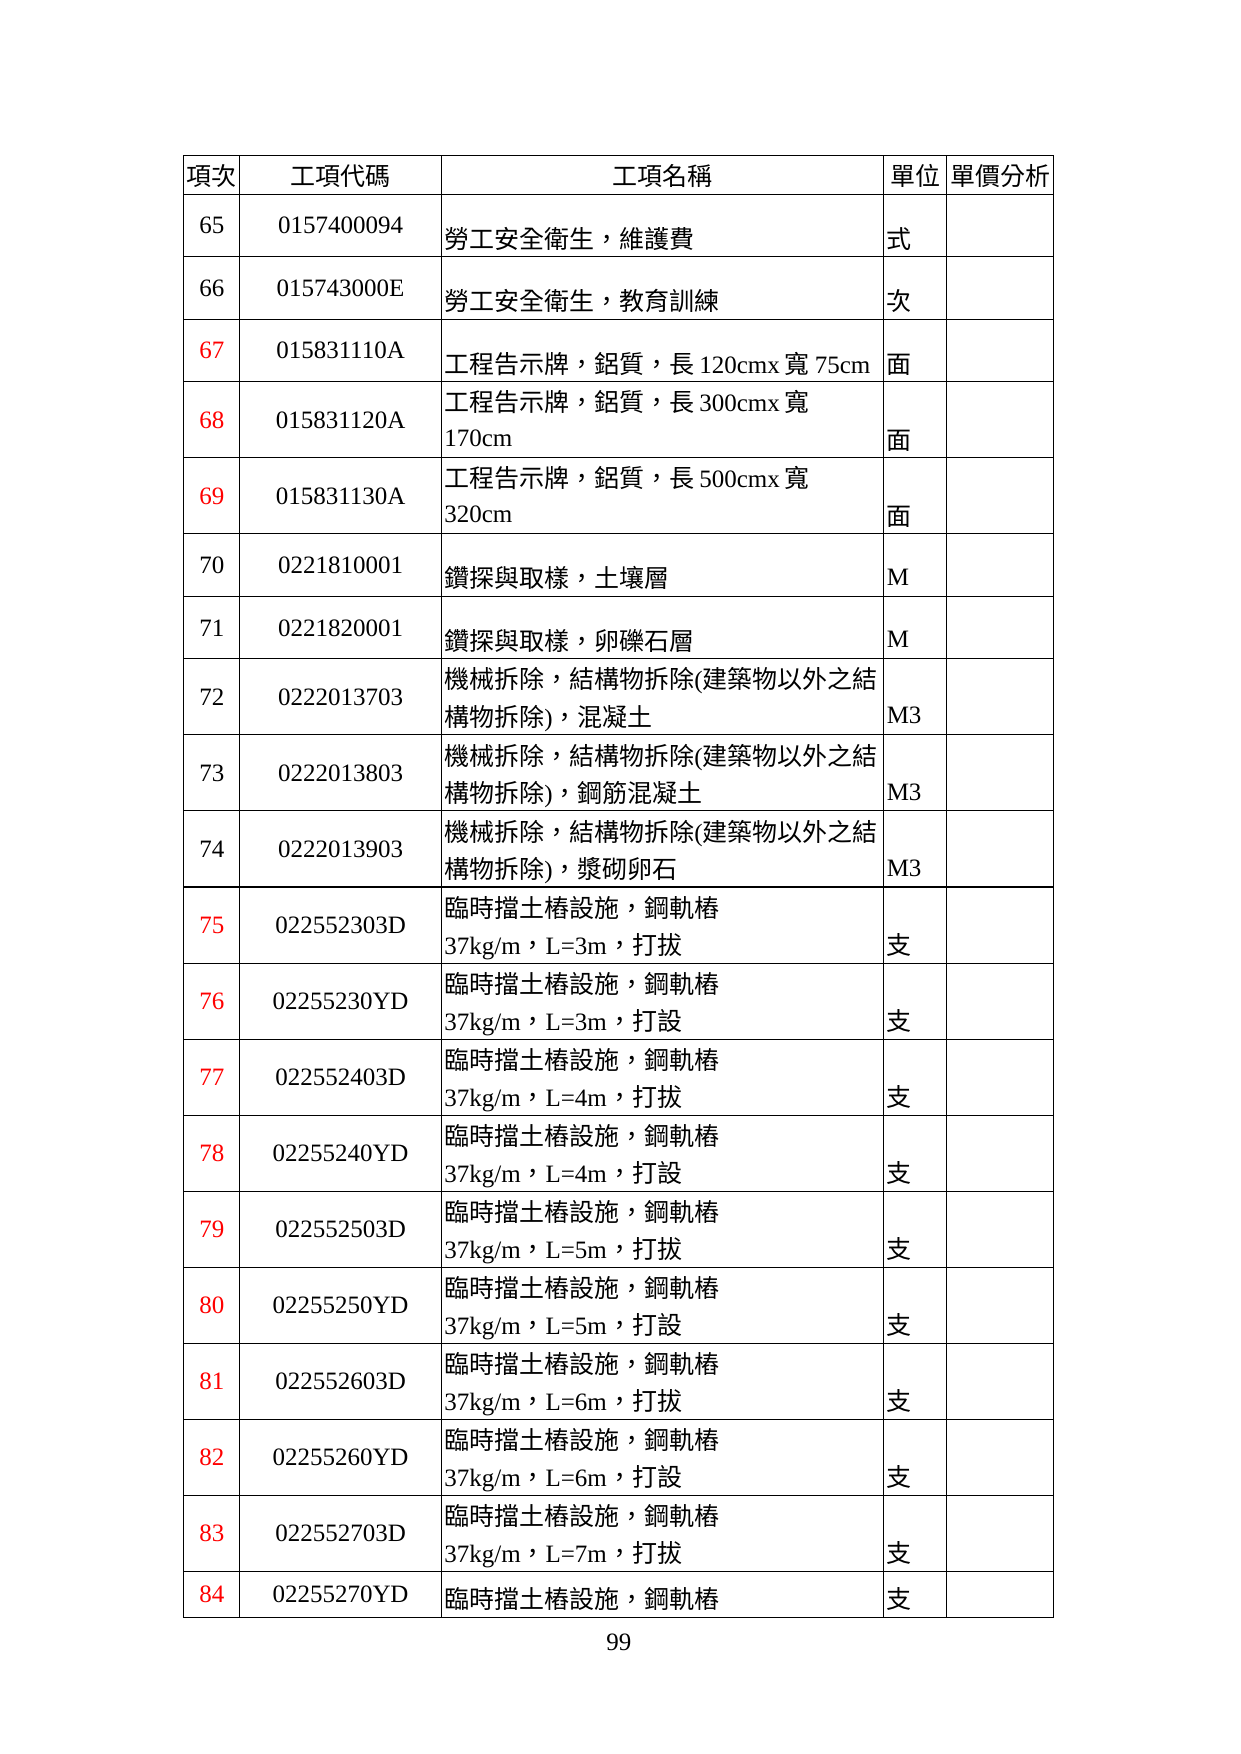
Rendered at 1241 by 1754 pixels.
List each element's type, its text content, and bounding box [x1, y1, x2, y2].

table_cell 臨時擋土樁設施，鋼軌樁 37kg/m，L=3m，打拔 [442, 888, 883, 962]
table_cell 臨時擋土樁設施，鋼軌樁 37kg/m，L=7m，打拔 [442, 1496, 883, 1571]
table_cell 72 [184, 659, 239, 734]
table_cell [947, 382, 1053, 457]
table_header 單價分析 [947, 156, 1053, 194]
table_cell 勞工安全衛生，教育訓練 [442, 257, 883, 319]
table_cell M3 [884, 659, 946, 734]
table_cell 臨時擋土樁設施，鋼軌樁 [442, 1572, 883, 1617]
table_cell 78 [184, 1116, 239, 1191]
table_cell 74 [184, 811, 239, 886]
table_cell [947, 1420, 1053, 1495]
table_cell 支 [884, 964, 946, 1038]
table_cell [947, 1572, 1053, 1617]
table_cell 0221820001 [240, 597, 441, 658]
table_cell 022552703D [240, 1496, 441, 1571]
table_cell 71 [184, 597, 239, 658]
table_cell 支 [884, 888, 946, 962]
table_cell 81 [184, 1344, 239, 1419]
table_cell 015831120A [240, 382, 441, 457]
table_cell [947, 597, 1053, 658]
table_cell 80 [184, 1268, 239, 1343]
table_cell 支 [884, 1420, 946, 1495]
table_cell 次 [884, 257, 946, 319]
table_header 工項代碼 [240, 156, 441, 194]
table_cell 支 [884, 1116, 946, 1191]
table_cell [947, 811, 1053, 886]
table_cell [947, 1344, 1053, 1419]
table_cell 工程告示牌，鋁質，長120cmx寬75cm [442, 320, 883, 381]
table_cell 機械拆除，結構物拆除(建築物以外之結構物拆除)，鋼筋混凝土 [442, 735, 883, 810]
table_cell [947, 1496, 1053, 1571]
table_cell 84 [184, 1572, 239, 1617]
table_cell 臨時擋土樁設施，鋼軌樁 37kg/m，L=4m，打拔 [442, 1040, 883, 1114]
table_cell M3 [884, 811, 946, 886]
table_cell 機械拆除，結構物拆除(建築物以外之結構物拆除)，漿砌卵石 [442, 811, 883, 886]
table_cell 支 [884, 1040, 946, 1114]
table_cell 支 [884, 1344, 946, 1419]
table_cell 支 [884, 1496, 946, 1571]
table_cell [947, 659, 1053, 734]
table_cell 75 [184, 888, 239, 962]
table_cell [947, 888, 1053, 962]
table_cell 0222013703 [240, 659, 441, 734]
table_cell 支 [884, 1268, 946, 1343]
table_cell 工程告示牌，鋁質，長300cmx寬170cm [442, 382, 883, 457]
table_cell 76 [184, 964, 239, 1038]
table_header 單位 [884, 156, 946, 194]
table_cell 0222013903 [240, 811, 441, 886]
table_cell 015831110A [240, 320, 441, 381]
table_cell 015831130A [240, 458, 441, 533]
table_cell 臨時擋土樁設施，鋼軌樁 37kg/m，L=5m，打拔 [442, 1192, 883, 1267]
table_cell 73 [184, 735, 239, 810]
table_cell 工程告示牌，鋁質，長500cmx寬320cm [442, 458, 883, 533]
table_cell 0221810001 [240, 534, 441, 596]
table_cell [947, 534, 1053, 596]
table_cell 83 [184, 1496, 239, 1571]
table_cell 面 [884, 458, 946, 533]
table_cell 臨時擋土樁設施，鋼軌樁 37kg/m，L=6m，打拔 [442, 1344, 883, 1419]
table_cell 0157400094 [240, 195, 441, 256]
table_cell 022552303D [240, 888, 441, 962]
table_cell 臨時擋土樁設施，鋼軌樁 37kg/m，L=5m，打設 [442, 1268, 883, 1343]
table_cell 68 [184, 382, 239, 457]
table_cell 支 [884, 1192, 946, 1267]
table_cell [947, 320, 1053, 381]
table_cell 臨時擋土樁設施，鋼軌樁 37kg/m，L=6m，打設 [442, 1420, 883, 1495]
table_cell [947, 964, 1053, 1038]
table_cell 022552603D [240, 1344, 441, 1419]
table_cell 02255270YD [240, 1572, 441, 1617]
table_cell 鑽探與取樣，土壤層 [442, 534, 883, 596]
table_cell [947, 1192, 1053, 1267]
table_cell 67 [184, 320, 239, 381]
table_cell [947, 195, 1053, 256]
table_cell 77 [184, 1040, 239, 1114]
table_cell 面 [884, 320, 946, 381]
table_cell 勞工安全衛生，維護費 [442, 195, 883, 256]
table_cell [947, 1040, 1053, 1114]
table_cell 02255230YD [240, 964, 441, 1038]
table_cell M [884, 597, 946, 658]
table_cell 臨時擋土樁設施，鋼軌樁 37kg/m，L=3m，打設 [442, 964, 883, 1038]
table_cell 022552503D [240, 1192, 441, 1267]
table_header 項次 [184, 156, 239, 194]
table_cell 機械拆除，結構物拆除(建築物以外之結構物拆除)，混凝土 [442, 659, 883, 734]
table_cell [947, 257, 1053, 319]
table_cell 式 [884, 195, 946, 256]
table_cell 臨時擋土樁設施，鋼軌樁 37kg/m，L=4m，打設 [442, 1116, 883, 1191]
table_cell 鑽探與取樣，卵礫石層 [442, 597, 883, 658]
table_cell 70 [184, 534, 239, 596]
table_cell 015743000E [240, 257, 441, 319]
table_cell M [884, 534, 946, 596]
table_cell 79 [184, 1192, 239, 1267]
table_cell 66 [184, 257, 239, 319]
table_cell 022552403D [240, 1040, 441, 1114]
table_cell M3 [884, 735, 946, 810]
table_cell 面 [884, 382, 946, 457]
table_cell 02255260YD [240, 1420, 441, 1495]
table_cell 0222013803 [240, 735, 441, 810]
table_cell 02255240YD [240, 1116, 441, 1191]
table_cell 65 [184, 195, 239, 256]
table_cell [947, 458, 1053, 533]
table_cell [947, 1116, 1053, 1191]
table_cell 69 [184, 458, 239, 533]
table_cell 82 [184, 1420, 239, 1495]
table_cell [947, 735, 1053, 810]
table_cell 支 [884, 1572, 946, 1617]
table_cell 02255250YD [240, 1268, 441, 1343]
table_header 工項名稱 [442, 156, 883, 194]
table_cell [947, 1268, 1053, 1343]
